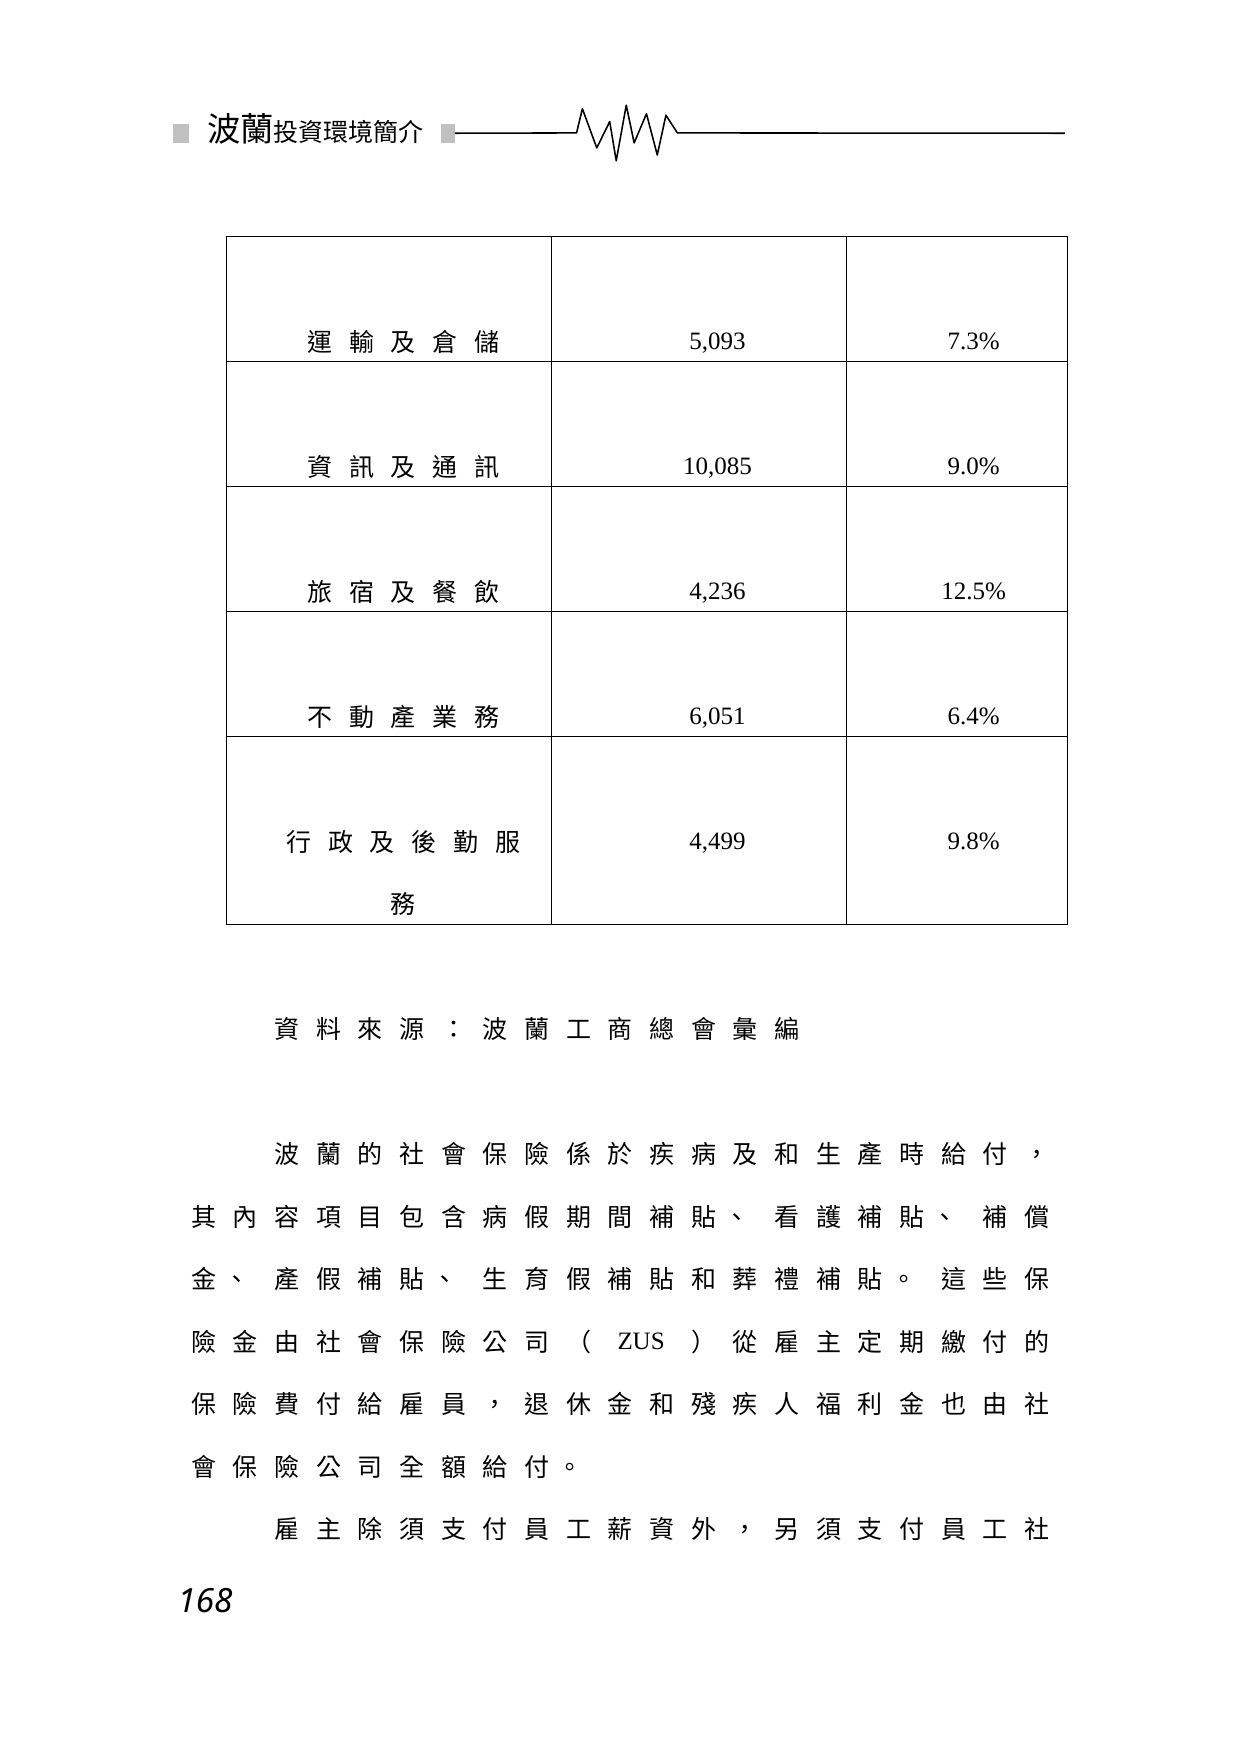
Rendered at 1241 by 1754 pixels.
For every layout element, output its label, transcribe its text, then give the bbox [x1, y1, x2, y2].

table_cell 6.4% [847, 612, 1067, 736]
table_cell 不動產業務 [227, 612, 551, 736]
text 資料來源：波蘭工商總會彙編 [183, 986, 1058, 1049]
table_cell 行政及後勤服務 [227, 737, 551, 924]
table_cell 7.3% [847, 237, 1067, 361]
text 雇主除須支付員工薪資外，另須支付員工社 [183, 1486, 1058, 1549]
table_cell 4,236 [552, 487, 846, 611]
table_cell 9.0% [847, 362, 1067, 486]
table_cell 12.5% [847, 487, 1067, 611]
text 波蘭的社會保險係於疾病及和生產時給付，其內容項目包含病假期間補貼、看護補貼、補償金、產假補貼、生育假補貼和葬禮補貼。這些保險金由社會保險公司（ZUS）從雇主定期繳付的保險費付給雇員，退休金和殘疾人福利金也由社會保險公司全額給付。 [183, 1111, 1058, 1486]
table_cell 運輸及倉儲 [227, 237, 551, 361]
table_cell 10,085 [552, 362, 846, 486]
table_cell 5,093 [552, 237, 846, 361]
table_cell 旅宿及餐飲 [227, 487, 551, 611]
table_cell 9.8% [847, 737, 1067, 924]
table_cell 4,499 [552, 737, 846, 924]
table_cell 6,051 [552, 612, 846, 736]
table_cell 資訊及通訊 [227, 362, 551, 486]
